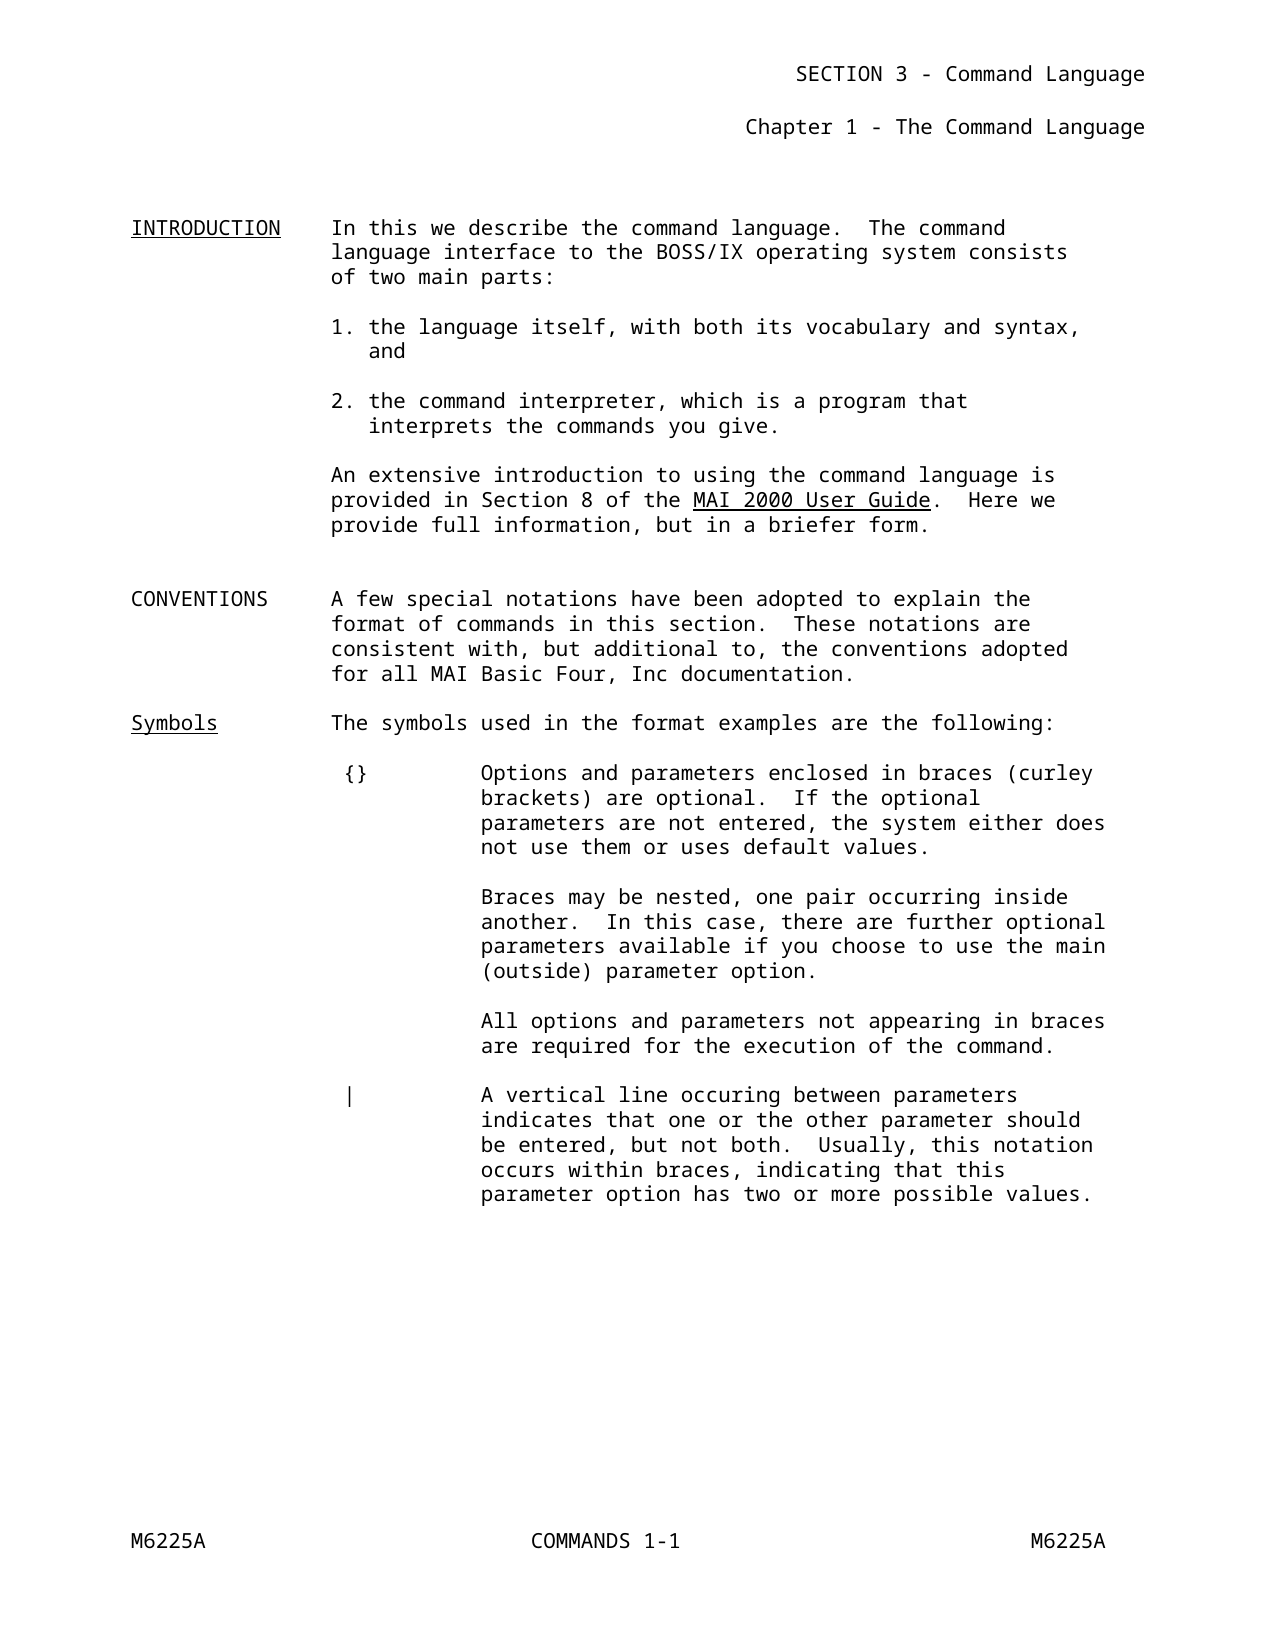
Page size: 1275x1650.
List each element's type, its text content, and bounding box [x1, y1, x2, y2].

text An extensive introduction to using the command language is [118, 463, 1145, 488]
text another. In this case, there are further optional [118, 909, 1145, 934]
text language interface to the BOSS/IX operating system consists [118, 240, 1145, 265]
text are required for the execution of the command. [118, 1033, 1145, 1058]
text 2. the command interpreter, which is a program that [118, 389, 1145, 413]
text provide full information, but in a briefer form. [118, 513, 1145, 537]
text Braces may be nested, one pair occurring inside [118, 884, 1145, 909]
subtitle SECTION 3 - Command Language [118, 59, 1145, 87]
subtitle Chapter 1 - The Command Language [118, 112, 1145, 141]
text occurs within braces, indicating that this [118, 1157, 1145, 1182]
text interprets the commands you give. [118, 413, 1145, 438]
text M6225A COMMANDS 1-1 M6225A [118, 1529, 1145, 1554]
text (outside) parameter option. [118, 959, 1145, 984]
text of two main parts: [118, 265, 1145, 289]
text indicates that one or the other parameter should [118, 1108, 1145, 1132]
text | A vertical line occuring between parameters [118, 1083, 1145, 1108]
text INTRODUCTION In this we describe the command language. The command [118, 215, 1145, 240]
text and [118, 339, 1145, 364]
text {} Options and parameters enclosed in braces (curley [118, 761, 1145, 785]
text brackets) are optional. If the optional [118, 785, 1145, 810]
text not use them or uses default values. [118, 835, 1145, 860]
text parameter option has two or more possible values. [118, 1182, 1145, 1207]
text format of commands in this section. These notations are [118, 612, 1145, 637]
text consistent with, but additional to, the conventions adopted [118, 637, 1145, 661]
text for all MAI Basic Four, Inc documentation. [118, 661, 1145, 686]
text Symbols The symbols used in the format examples are the following: [118, 711, 1145, 736]
text parameters available if you choose to use the main [118, 934, 1145, 959]
text provided in Section 8 of the MAI 2000 User Guide. Here we [118, 488, 1145, 513]
text 1. the language itself, with both its vocabulary and syntax, [118, 314, 1145, 339]
text parameters are not entered, the system either does [118, 810, 1145, 835]
text All options and parameters not appearing in braces [118, 1008, 1145, 1033]
text be entered, but not both. Usually, this notation [118, 1132, 1145, 1157]
text CONVENTIONS A few special notations have been adopted to explain the [118, 587, 1145, 612]
